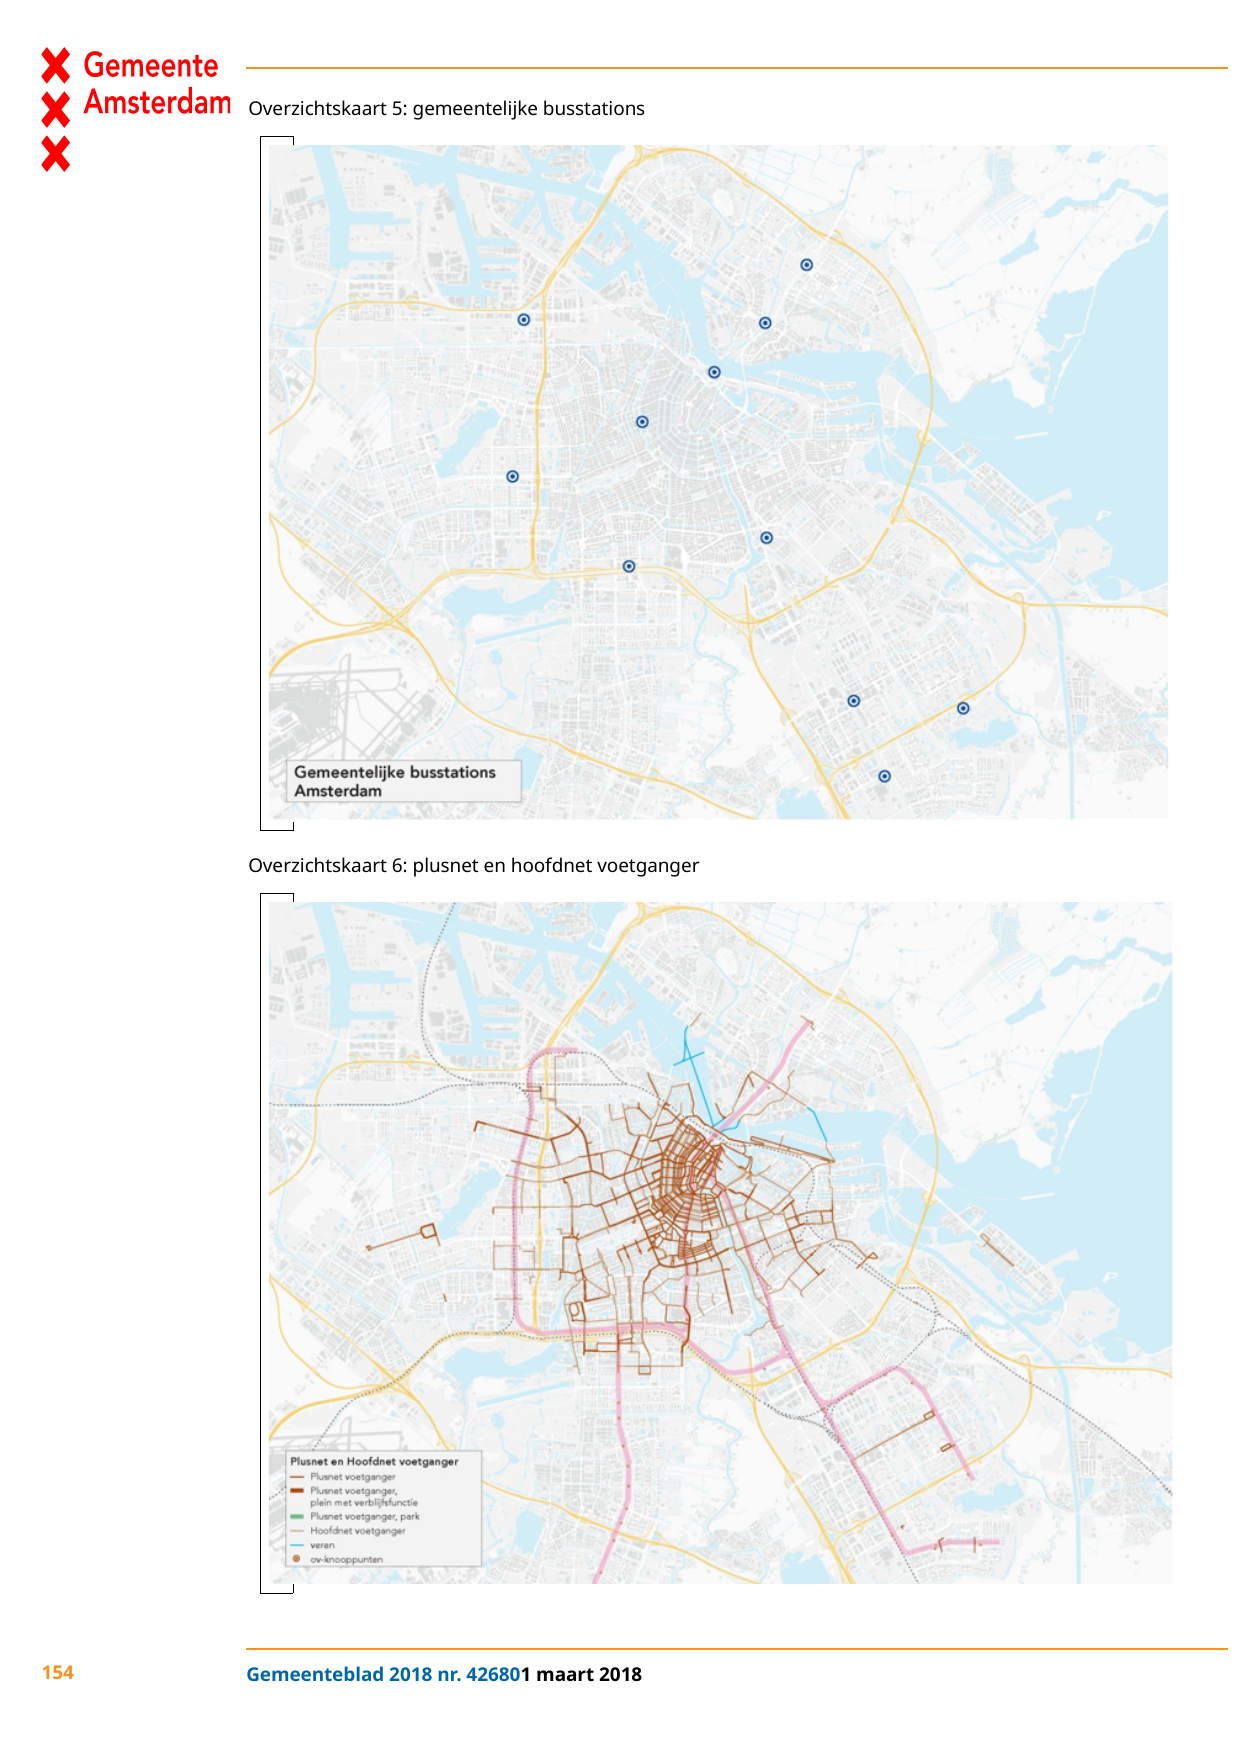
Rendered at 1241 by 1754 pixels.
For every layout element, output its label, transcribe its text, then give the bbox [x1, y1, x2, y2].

picture [41, 47, 231, 172]
picture [268, 145, 1173, 822]
picture [268, 902, 1173, 1584]
text Overzichtskaart 5: gemeentelijke busstations [248, 95, 1152, 121]
text Overzichtskaart 6: plusnet en hoofdnet voetganger [248, 852, 1152, 877]
